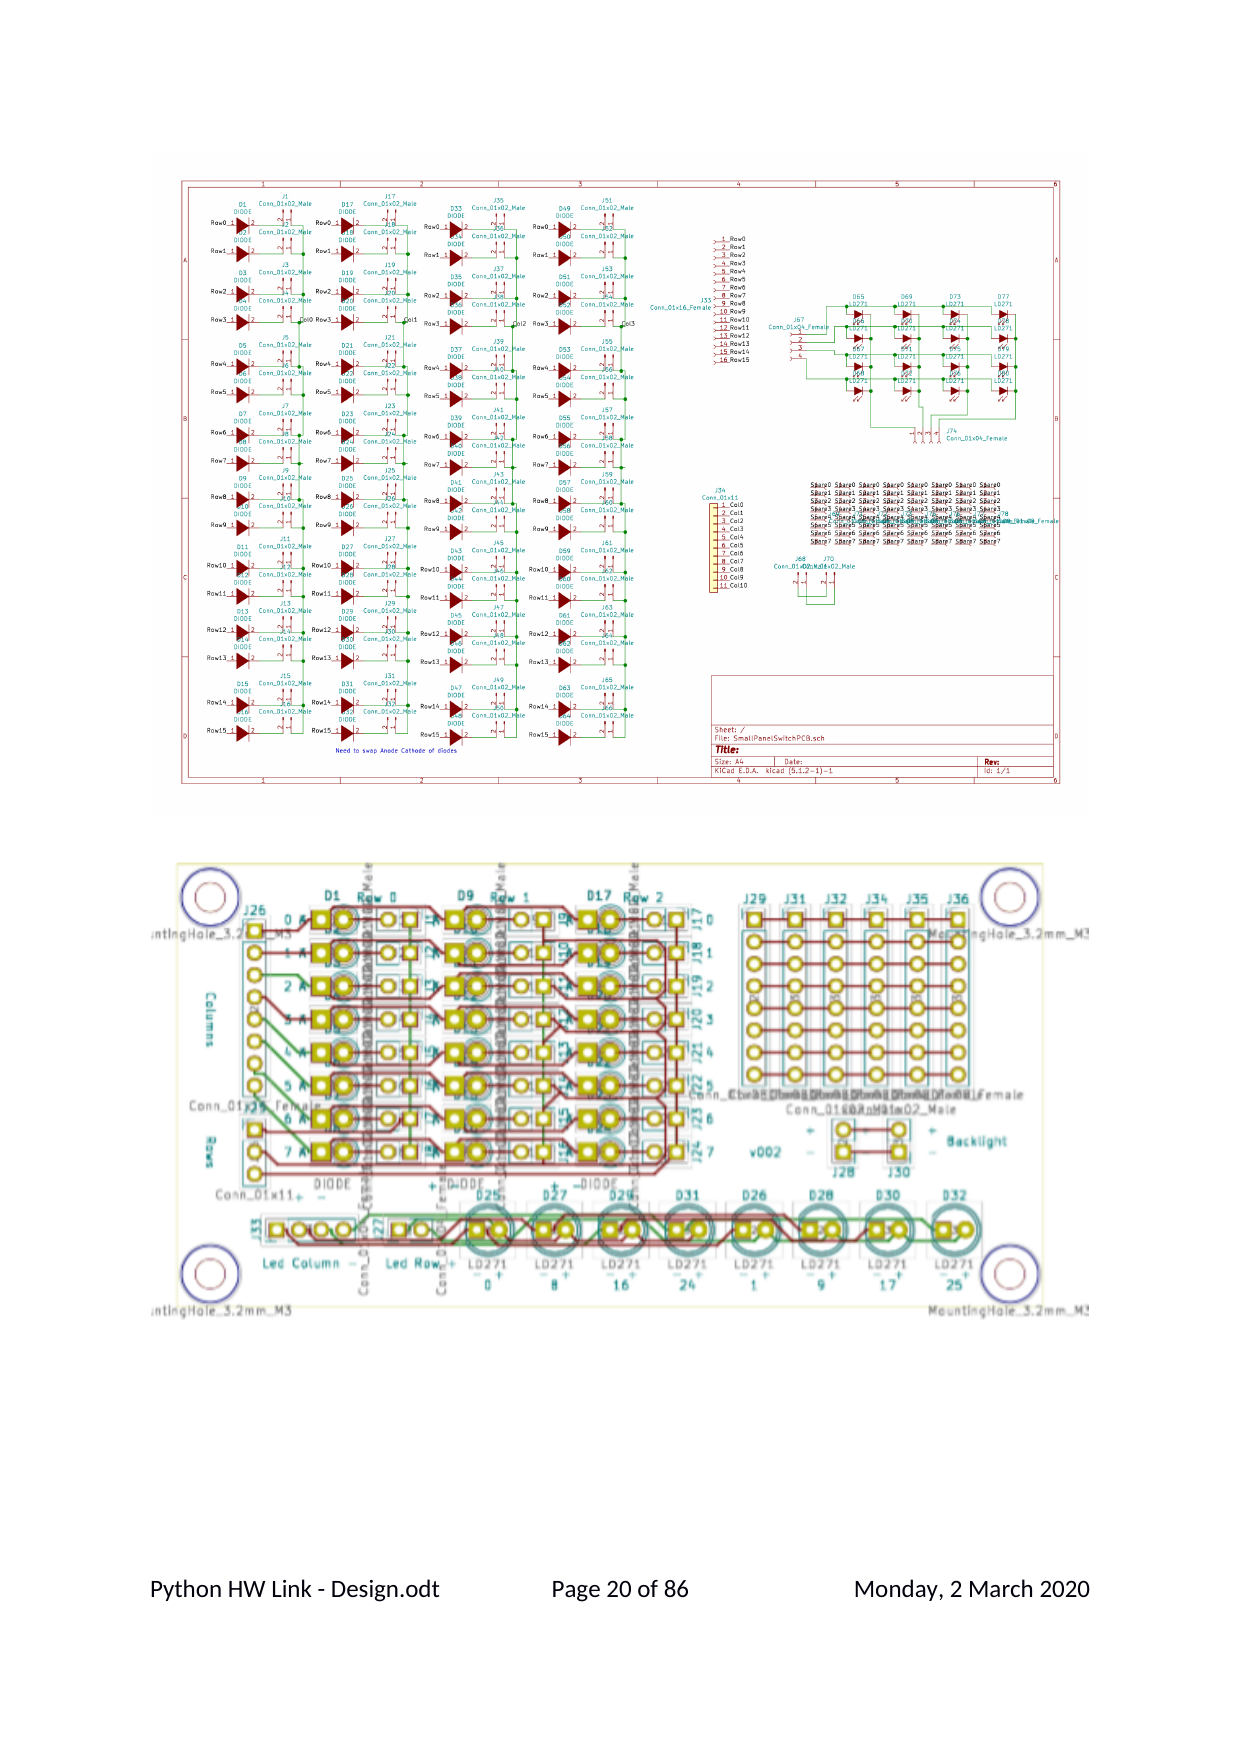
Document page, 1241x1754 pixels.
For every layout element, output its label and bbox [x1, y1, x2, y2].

picture [150, 150, 1091, 815]
picture [151, 845, 1089, 1333]
